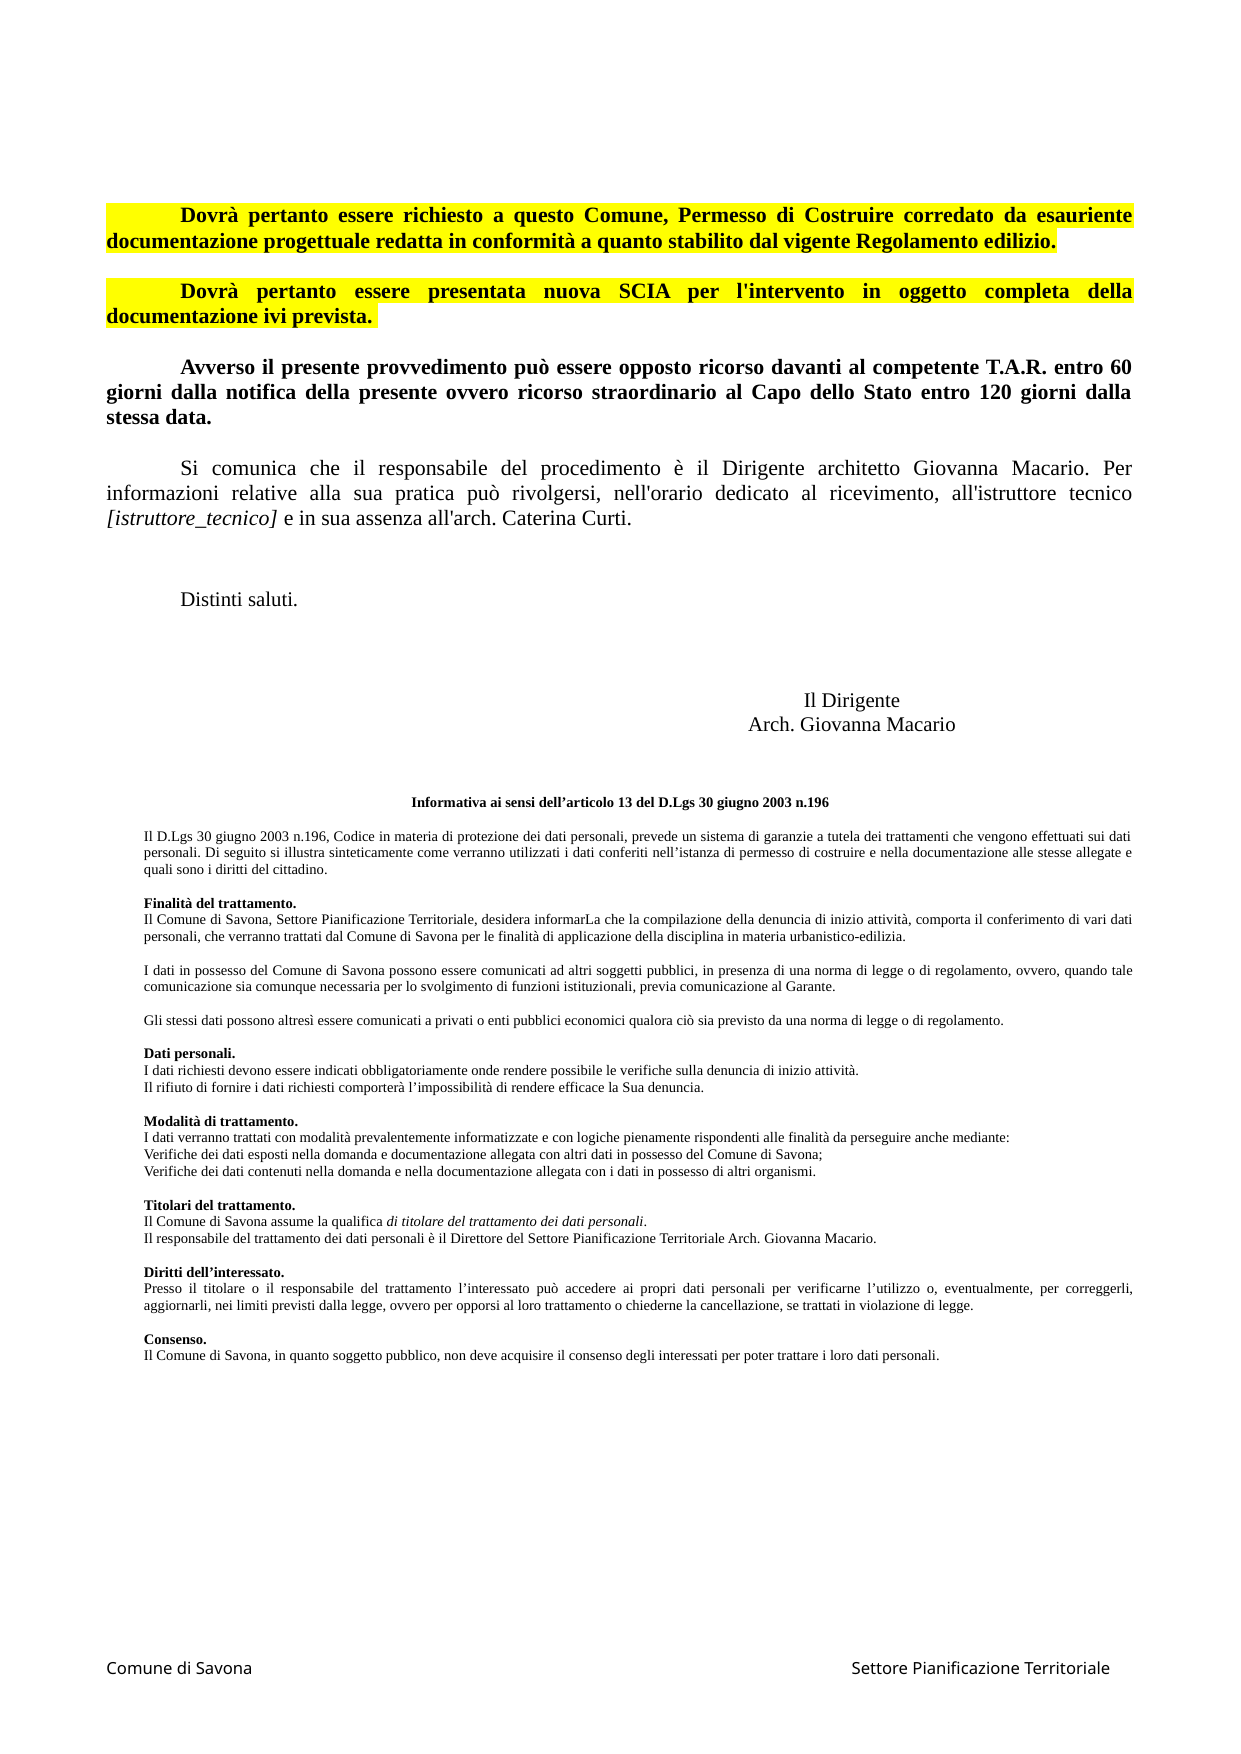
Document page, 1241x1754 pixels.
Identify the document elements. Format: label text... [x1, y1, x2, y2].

text Il Comune di Savona, in quanto soggetto pubblico, non deve acquisire il consenso degli interessati per poter trattare i loro dati personali. [144, 1347, 1134, 1364]
text Presso il titolare o il responsabile del trattamento l’interessato può accedere ai propri dati personali per verificarne l’utilizzo o, eventualmente, per correggerli, aggiornarli, nei limiti previsti dalla legge, ovvero per opporsi al loro trattamento o chiederne la cancellazione, se trattati in violazione di legge. [144, 1280, 1134, 1314]
text I dati verranno trattati con modalità prevalentemente informatizzate e con logiche pienamente rispondenti alle finalità da perseguire anche mediante: [144, 1129, 1134, 1146]
text Verifiche dei dati contenuti nella domanda e nella documentazione allegata con i dati in possesso di altri organismi. [144, 1163, 1134, 1179]
text Il Comune di Savona, Settore Pianificazione Territoriale, desidera informarLa che la compilazione della denuncia di inizio attività, comporta il conferimento di vari dati personali, che verranno trattati dal Comune di Savona per le finalità di applicazione della disciplina in materia urbanistico-edilizia. [144, 911, 1134, 945]
table_cell [99, 688, 548, 736]
text Il Comune di Savona assume la qualifica di titolare del trattamento dei dati personali. [144, 1213, 1134, 1230]
text Diritti dell’interessato. [144, 1263, 1134, 1280]
text Modalità di trattamento. [144, 1112, 1134, 1129]
text Distinti saluti. [106, 586, 1134, 611]
text Il rifiuto di fornire i dati richiesti comporterà l’impossibilità di rendere efficace la Sua denuncia. [144, 1079, 1134, 1096]
table_header [549, 635, 1117, 688]
text I dati richiesti devono essere indicati obbligatoriamente onde rendere possibile le verifiche sulla denuncia di inizio attività. [144, 1062, 1134, 1079]
table_header [99, 635, 548, 688]
text Si comunica che il responsabile del procedimento è il Dirigente architetto Giovanna Macario. Per informazioni relative alla sua pratica può rivolgersi, nell'orario dedicato al ricevimento, all'istruttore tecnico [istruttore_tecnico] e in sua assenza all'arch. Caterina Curti. [106, 454, 1134, 530]
text I dati in possesso del Comune di Savona possono essere comunicati ad altri soggetti pubblici, in presenza di una norma di legge o di regolamento, ovvero, quando tale comunicazione sia comunque necessaria per lo svolgimento di funzioni istituzionali, previa comunicazione al Garante. [144, 961, 1134, 995]
text Avverso il presente provvedimento può essere opposto ricorso davanti al competente T.A.R. entro 60 giorni dalla notifica della presente ovvero ricorso straordinario al Capo dello Stato entro 120 giorni dalla stessa data. [106, 354, 1134, 429]
text Finalità del trattamento. [106, 894, 1134, 911]
text Dovrà pertanto essere presentata nuova SCIA per l'intervento in oggetto completa della documentazione ivi prevista. [106, 278, 1134, 328]
text Dati personali. [144, 1045, 1134, 1062]
subtitle Informativa ai sensi dell’articolo 13 del D.Lgs 30 giugno 2003 n.196 [106, 794, 1134, 811]
text Il D.Lgs 30 giugno 2003 n.196, Codice in materia di protezione dei dati personali, prevede un sistema di garanzie a tutela dei trattamenti che vengono effettuati sui dati personali. Di seguito si illustra sinteticamente come verranno utilizzati i dati conferiti nell’istanza di permesso di costruire e nella documentazione alle stesse allegate e quali sono i diritti del cittadino. [144, 827, 1134, 878]
text Gli stessi dati possono altresì essere comunicati a privati o enti pubblici economici qualora ciò sia previsto da una norma di legge o di regolamento. [144, 1012, 1134, 1028]
text Dovrà pertanto essere richiesto a questo Comune, Permesso di Costruire corredato da esauriente documentazione progettuale redatta in conformità a quanto stabilito dal vigente Regolamento edilizio. [106, 202, 1134, 253]
text Verifiche dei dati esposti nella domanda e documentazione allegata con altri dati in possesso del Comune di Savona; [144, 1146, 1134, 1163]
text Il responsabile del trattamento dei dati personali è il Direttore del Settore Pianificazione Territoriale Arch. Giovanna Macario. [144, 1230, 1134, 1247]
table_cell Il Dirigente Arch. Giovanna Macario [549, 688, 1117, 736]
text Consenso. [144, 1330, 1134, 1347]
text Titolari del trattamento. [144, 1196, 1134, 1213]
